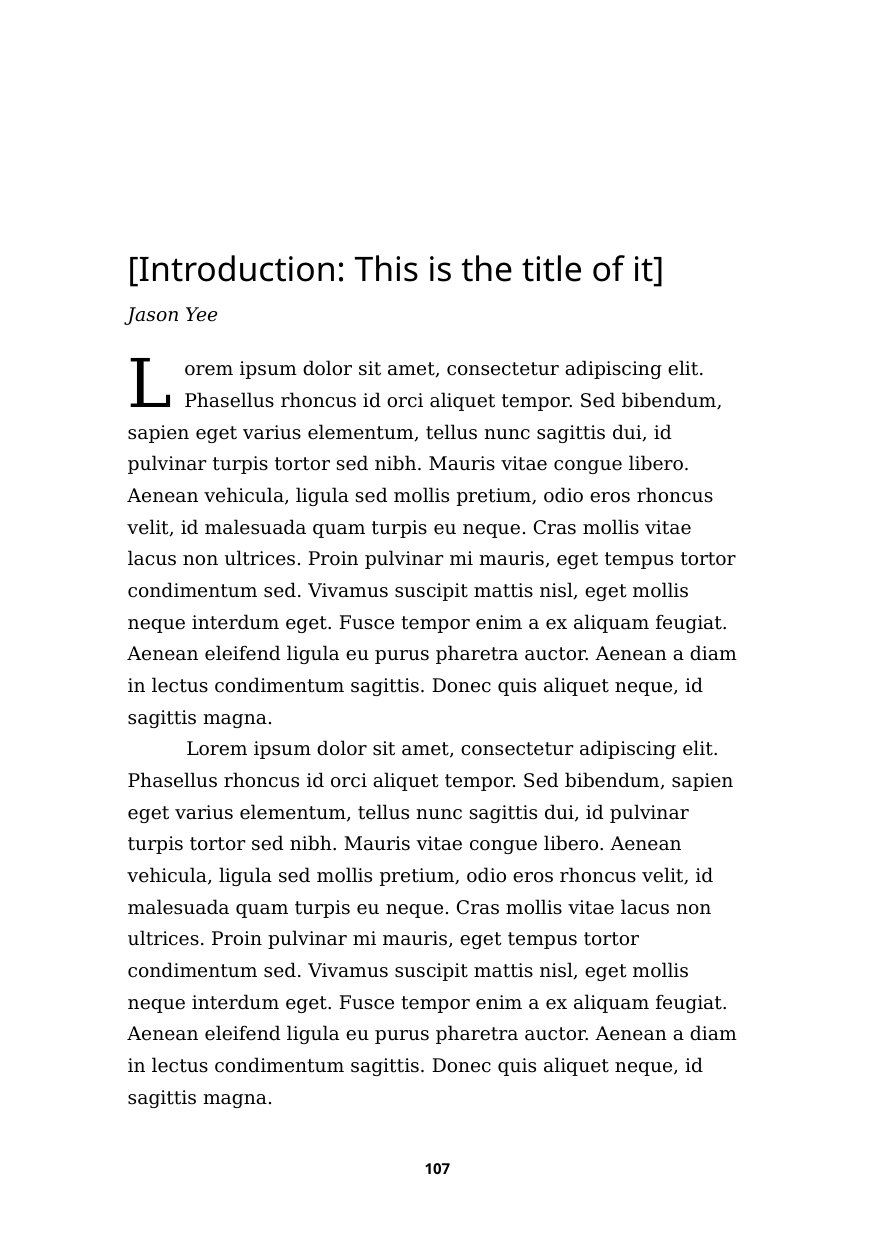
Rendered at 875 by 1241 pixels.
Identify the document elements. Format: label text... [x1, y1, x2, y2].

text Jason Yee [127, 304, 747, 326]
text Lorem ipsum dolor sit amet, consectetur adipiscing elit. Phasellus rhoncus id orci aliquet tempor. Sed bibendum, sapien eget varius elementum, tellus nunc sagittis dui, id pulvinar turpis tortor sed nibh. Mauris vitae congue libero. Aenean vehicula, ligula sed mollis pretium, odio eros rhoncus velit, id malesuada quam turpis eu neque. Cras mollis vitae lacus non ultrices. Proin pulvinar mi mauris, eget tempus tortor condimentum sed. Vivamus suscipit mattis nisl, eget mollis neque interdum eget. Fusce tempor enim a ex aliquam feugiat. Aenean eleifend ligula eu purus pharetra auctor. Aenean a diam in lectus condimentum sagittis. Donec quis aliquet neque, id sagittis magna. [127, 738, 747, 1109]
subtitle [Introduction: This is the title of it] [127, 246, 747, 292]
text Lorem ipsum dolor sit amet, consectetur adipiscing elit. Phasellus rhoncus id orci aliquet tempor. Sed bibendum, sapien eget varius elementum, tellus nunc sagittis dui, id pulvinar turpis tortor sed nibh. Mauris vitae congue libero. Aenean vehicula, ligula sed mollis pretium, odio eros rhoncus velit, id malesuada quam turpis eu neque. Cras mollis vitae lacus non ultrices. Proin pulvinar mi mauris, eget tempus tortor condimentum sed. Vivamus suscipit mattis nisl, eget mollis neque interdum eget. Fusce tempor enim a ex aliquam feugiat. Aenean eleifend ligula eu purus pharetra auctor. Aenean a diam in lectus condimentum sagittis. Donec quis aliquet neque, id sagittis magna. [127, 358, 747, 729]
